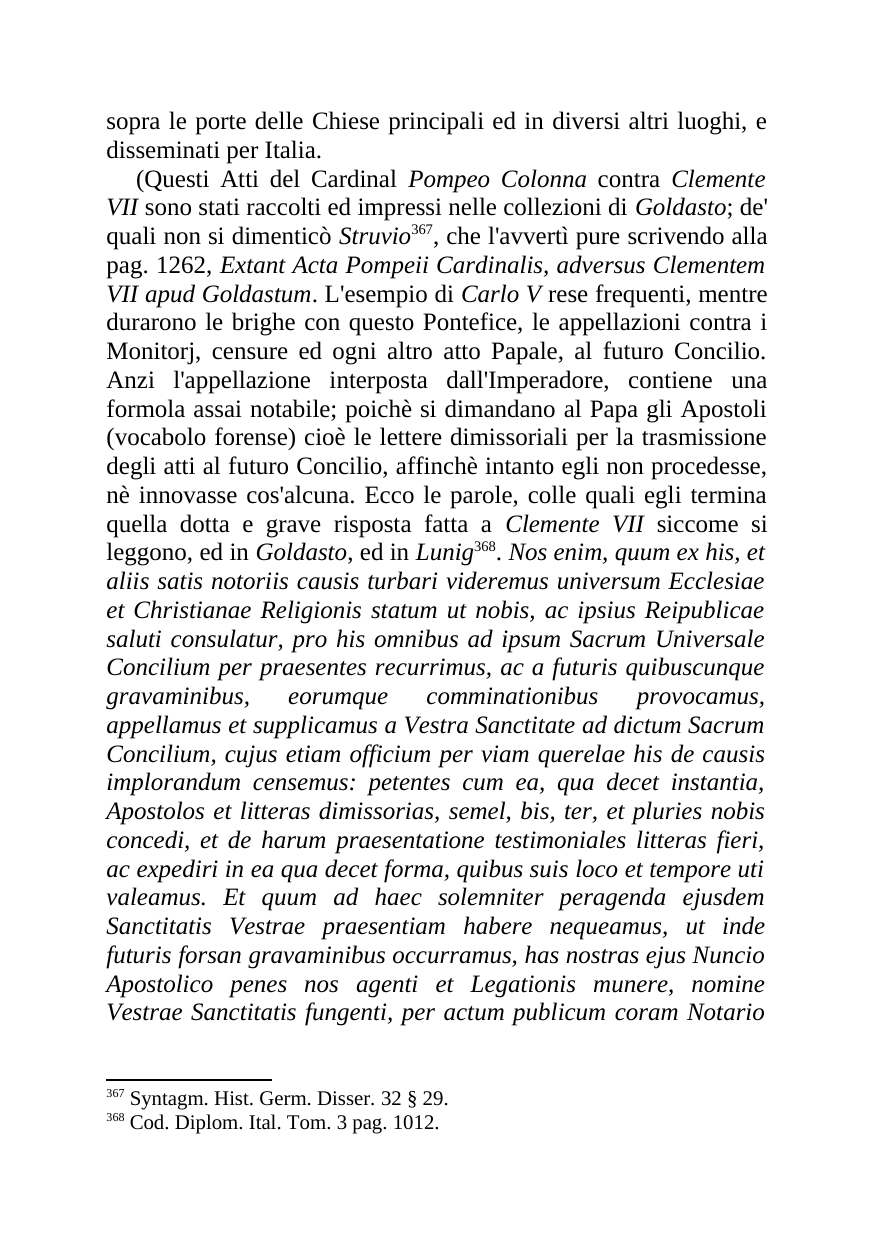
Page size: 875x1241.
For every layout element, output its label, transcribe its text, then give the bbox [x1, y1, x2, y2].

text (Questi Atti del Cardinal Pompeo Colonna contra Clemente VII sono stati raccolti ed impressi nelle collezioni di Goldasto; de' quali non si dimenticò Struvio, che l'avvertì pure scrivendo alla pag. 1262, Extant Acta Pompeii Cardinalis, adversus Clementem VII apud Goldastum. L'esempio di Carlo V rese frequenti, mentre durarono le brighe con questo Pontefice, le appellazioni contra i Monitorj, censure ed ogni altro atto Papale, al futuro Concilio. Anzi l'appellazione interposta dall'Imperadore, contiene una formola assai notabile; poichè si dimandano al Papa gli Apostoli (vocabolo forense) cioè le lettere dimissoriali per la trasmissione degli atti al futuro Concilio, affinchè intanto egli non procedesse, nè innovasse cos'alcuna. Ecco le parole, colle quali egli termina quella dotta e grave risposta fatta a Clemente VII siccome si leggono, ed in Goldasto, ed in Lunig. Nos enim, quum ex his, et aliis satis notoriis causis turbari videremus universum Ecclesiae et Christianae Religionis statum ut nobis, ac ipsius Reipublicae saluti consulatur, pro his omnibus ad ipsum Sacrum Universale Concilium per praesentes recurrimus, ac a futuris quibuscunque gravaminibus, eorumque comminationibus provocamus, appellamus et supplicamus a Vestra Sanctitate ad dictum Sacrum Concilium, cujus etiam officium per viam querelae his de causis implorandum censemus: petentes cum ea, qua decet instantia, Apostolos et litteras dimissorias, semel, bis, ter, et pluries nobis concedi, et de harum praesentatione testimoniales litteras fieri, ac expediri in ea qua decet forma, quibus suis loco et tempore uti valeamus. Et quum ad haec solemniter peragenda ejusdem Sanctitatis Vestrae praesentiam habere nequeamus, ut inde futuris forsan gravaminibus occurramus, has nostras ejus Nuncio Apostolico penes nos agenti et Legationis munere, nomine Vestrae Sanctitatis fungenti, per actum publicum coram Notario [106, 164, 768, 1026]
text Syntagm. Hist. Germ. Disser. 32 § 29. [106, 1086, 768, 1110]
text Cod. Diplom. Ital. Tom. 3 pag. 1012. [106, 1110, 768, 1134]
text sopra le porte delle Chiese principali ed in diversi altri luoghi, e disseminati per Italia. [106, 106, 768, 164]
